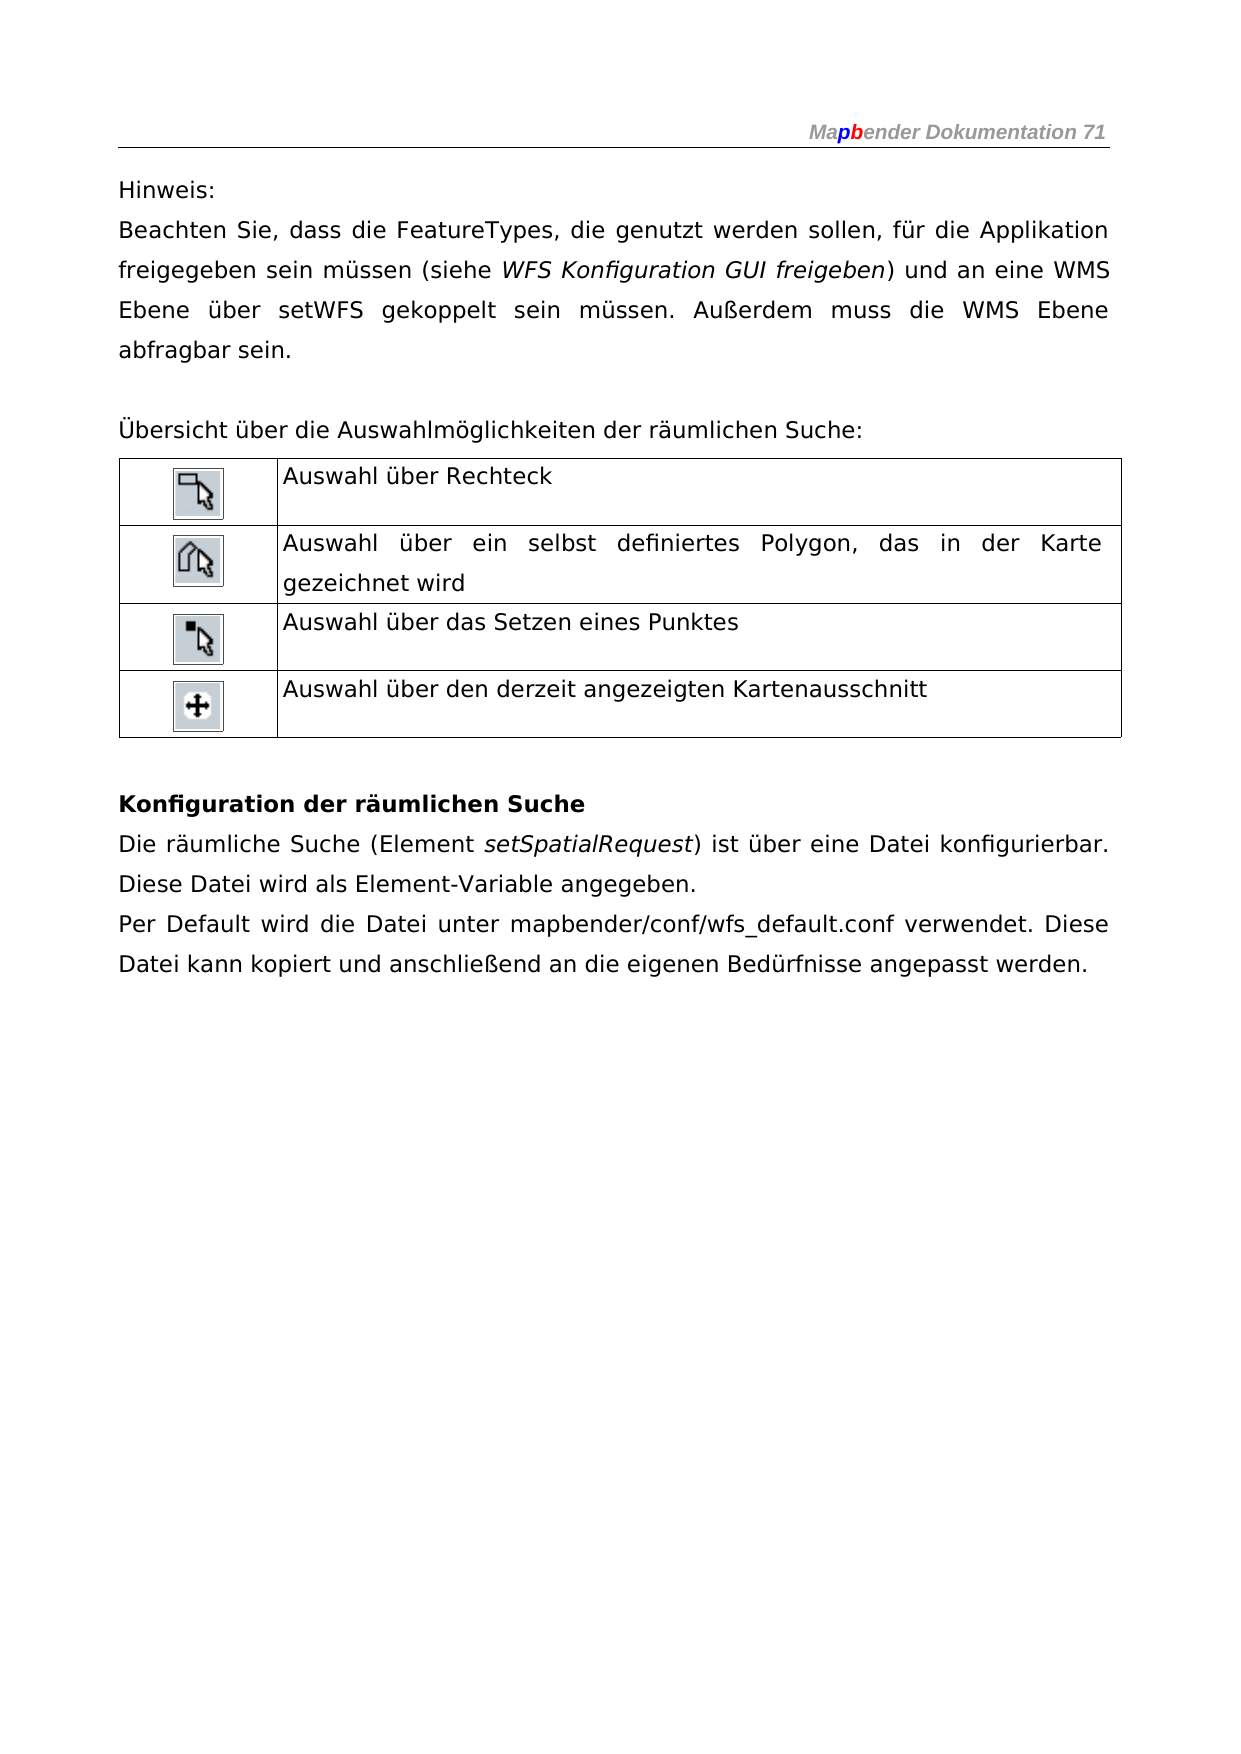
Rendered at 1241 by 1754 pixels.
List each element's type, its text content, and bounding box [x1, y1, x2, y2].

text Per Default wird die Datei unter mapbender/conf/wfs_default.conf verwendet. Diese Datei kann kopiert und anschließend an die eigenen Bedürfnisse angepasst werden. [118, 911, 1110, 978]
table_cell [120, 604, 277, 670]
table_cell Auswahl über ein selbst definiertes Polygon, das in der Karte gezeichnet wird [278, 526, 1121, 603]
table_cell Auswahl über das Setzen eines Punktes [278, 604, 1121, 670]
table_cell Auswahl über den derzeit angezeigten Kartenausschnitt [278, 671, 1121, 737]
picture [175, 538, 221, 583]
picture [175, 683, 221, 729]
table_cell [120, 526, 277, 603]
table_cell [120, 671, 277, 728]
picture [175, 471, 221, 516]
text Beachten Sie, dass die FeatureTypes, die genutzt werden sollen, für die Applikation freigegeben sein müssen (siehe WFS Konfiguration GUI freigeben) und an eine WMS Ebene über setWFS gekoppelt sein müssen. Außerdem muss die WMS Ebene abfragbar sein. [118, 217, 1110, 364]
table_header [120, 459, 277, 525]
text Die räumliche Suche (Element setSpatialRequest) ist über eine Datei konfigurierbar. Diese Datei wird als Element-Variable angegeben. [118, 831, 1110, 898]
table_cell [120, 729, 277, 737]
table_header Auswahl über Rechteck [278, 459, 1121, 525]
subtitle Konfiguration der räumlichen Suche [118, 791, 1110, 817]
text Hinweis: [118, 177, 1110, 203]
text Übersicht über die Auswahlmöglichkeiten der räumlichen Suche: [118, 417, 1110, 444]
picture [175, 616, 221, 662]
